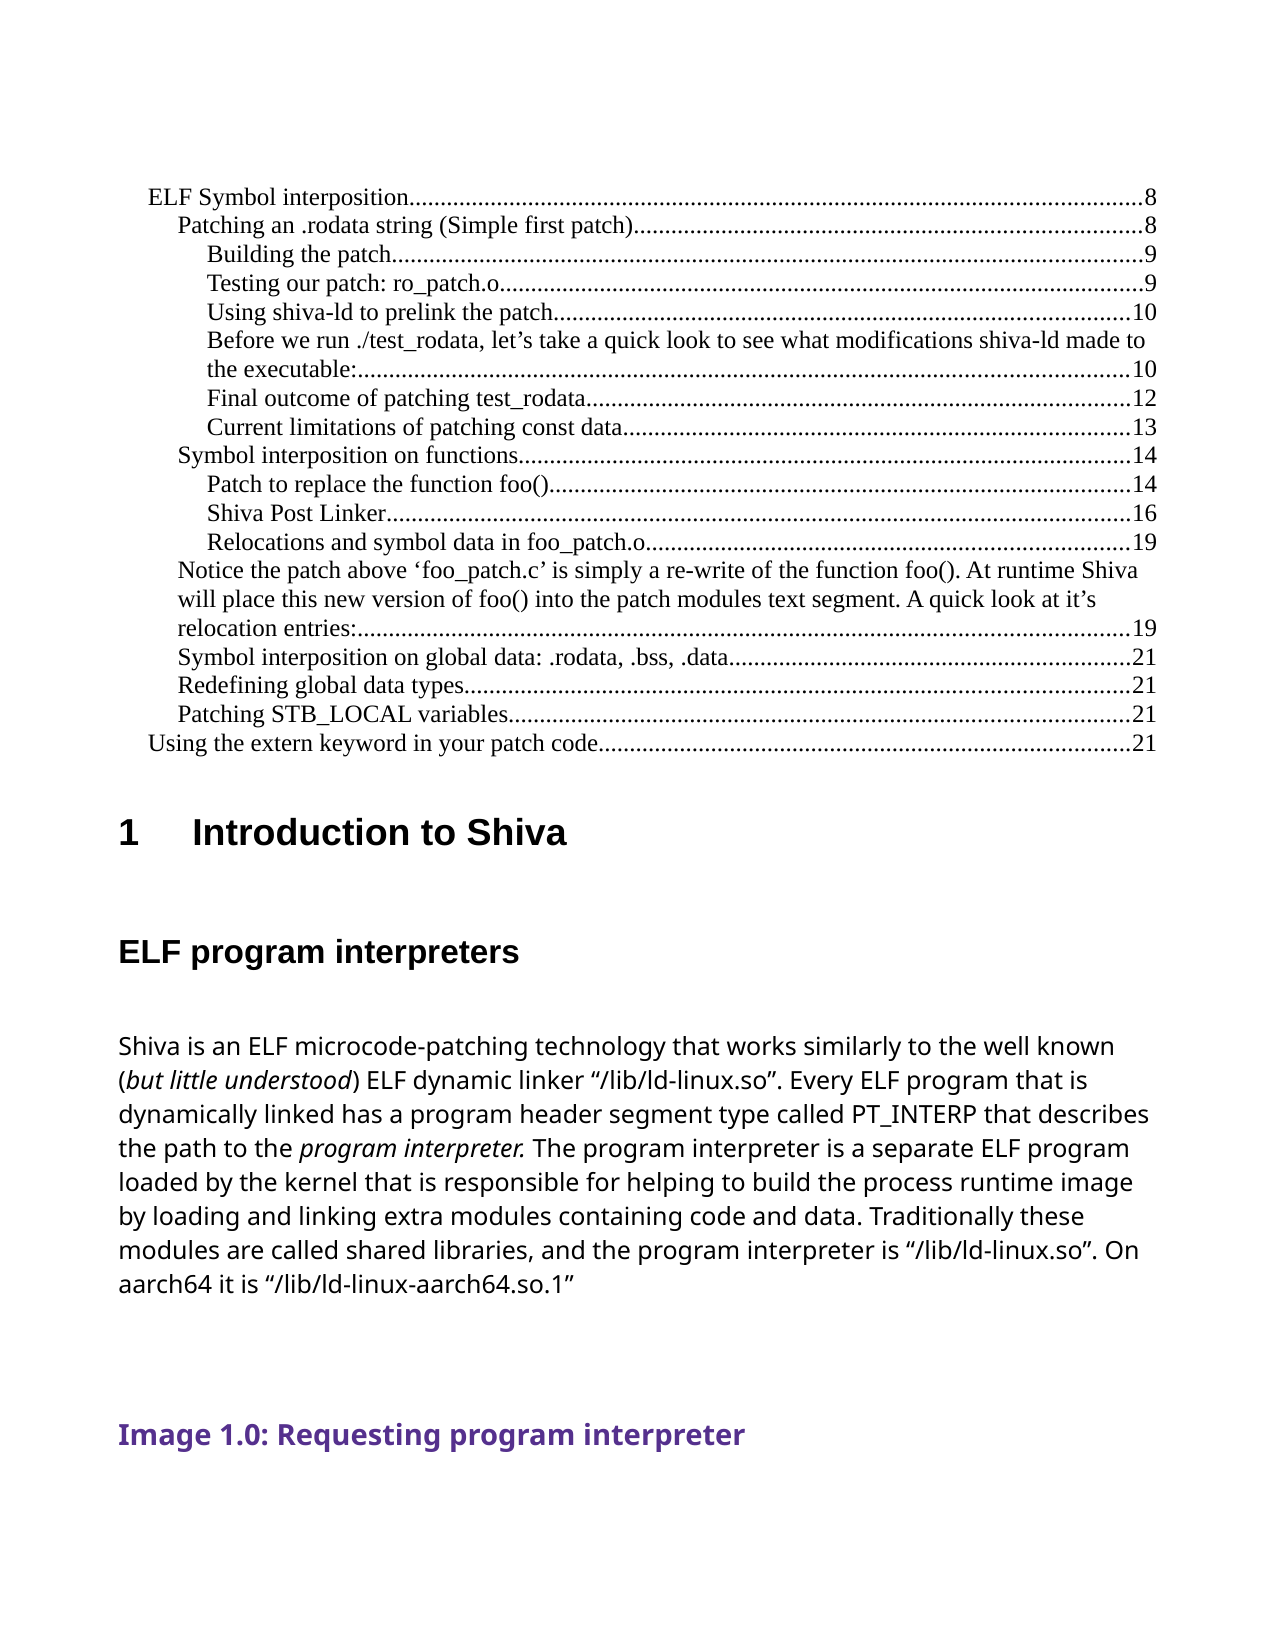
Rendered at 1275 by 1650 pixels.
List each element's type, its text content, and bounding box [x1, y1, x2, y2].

text Patching STB_LOCAL variables 21 [177, 699, 1157, 728]
text ELF Symbol interposition 8 [148, 182, 1157, 210]
text Image 1.0: Requesting program interpreter [118, 1414, 1157, 1454]
text Symbol interposition on global data: .rodata, .bss, .data 21 [177, 642, 1157, 670]
text Using the extern keyword in your patch code 21 [148, 728, 1157, 757]
text Redefining global data types 21 [177, 670, 1157, 699]
subtitle Introduction to Shiva [118, 810, 1157, 853]
subtitle ELF program interpreters [118, 932, 1157, 971]
text Shiva Post Linker 16 [207, 498, 1157, 527]
text Patch to replace the function foo() 14 [207, 469, 1157, 498]
text Notice the patch above ‘foo_patch.c’ is simply a re-write of the function foo(). At runtime Shiva will place this new version of foo() into the patch modules text segment. A quick look at it’s relocation entries: 19 [177, 555, 1157, 642]
text Testing our patch: ro_patch.o 9 [207, 268, 1157, 297]
text Current limitations of patching const data 13 [207, 412, 1157, 440]
text Shiva is an ELF microcode-patching technology that works similarly to the well known (but little understood) ELF dynamic linker “/lib/ld-linux.so”. Every ELF program that is dynamically linked has a program header segment type called PT_INTERP that describes the path to the program interpreter. The program interpreter is a separate ELF program loaded by the kernel that is responsible for helping to build the process runtime image by loading and linking extra modules containing code and data. Traditionally these modules are called shared libraries, and the program interpreter is “/lib/ld-linux.so”. On aarch64 it is “/lib/ld-linux-aarch64.so.1” [118, 1029, 1157, 1301]
text Final outcome of patching test_rodata 12 [207, 383, 1157, 412]
text Building the patch 9 [207, 239, 1157, 268]
text Before we run ./test_rodata, let’s take a quick look to see what modifications shiva-ld made to the executable: 10 [207, 325, 1157, 383]
text Relocations and symbol data in foo_patch.o 19 [207, 527, 1157, 555]
text Symbol interposition on functions 14 [177, 440, 1157, 469]
text Patching an .rodata string (Simple first patch) 8 [177, 210, 1157, 239]
text Using shiva-ld to prelink the patch 10 [207, 297, 1157, 325]
